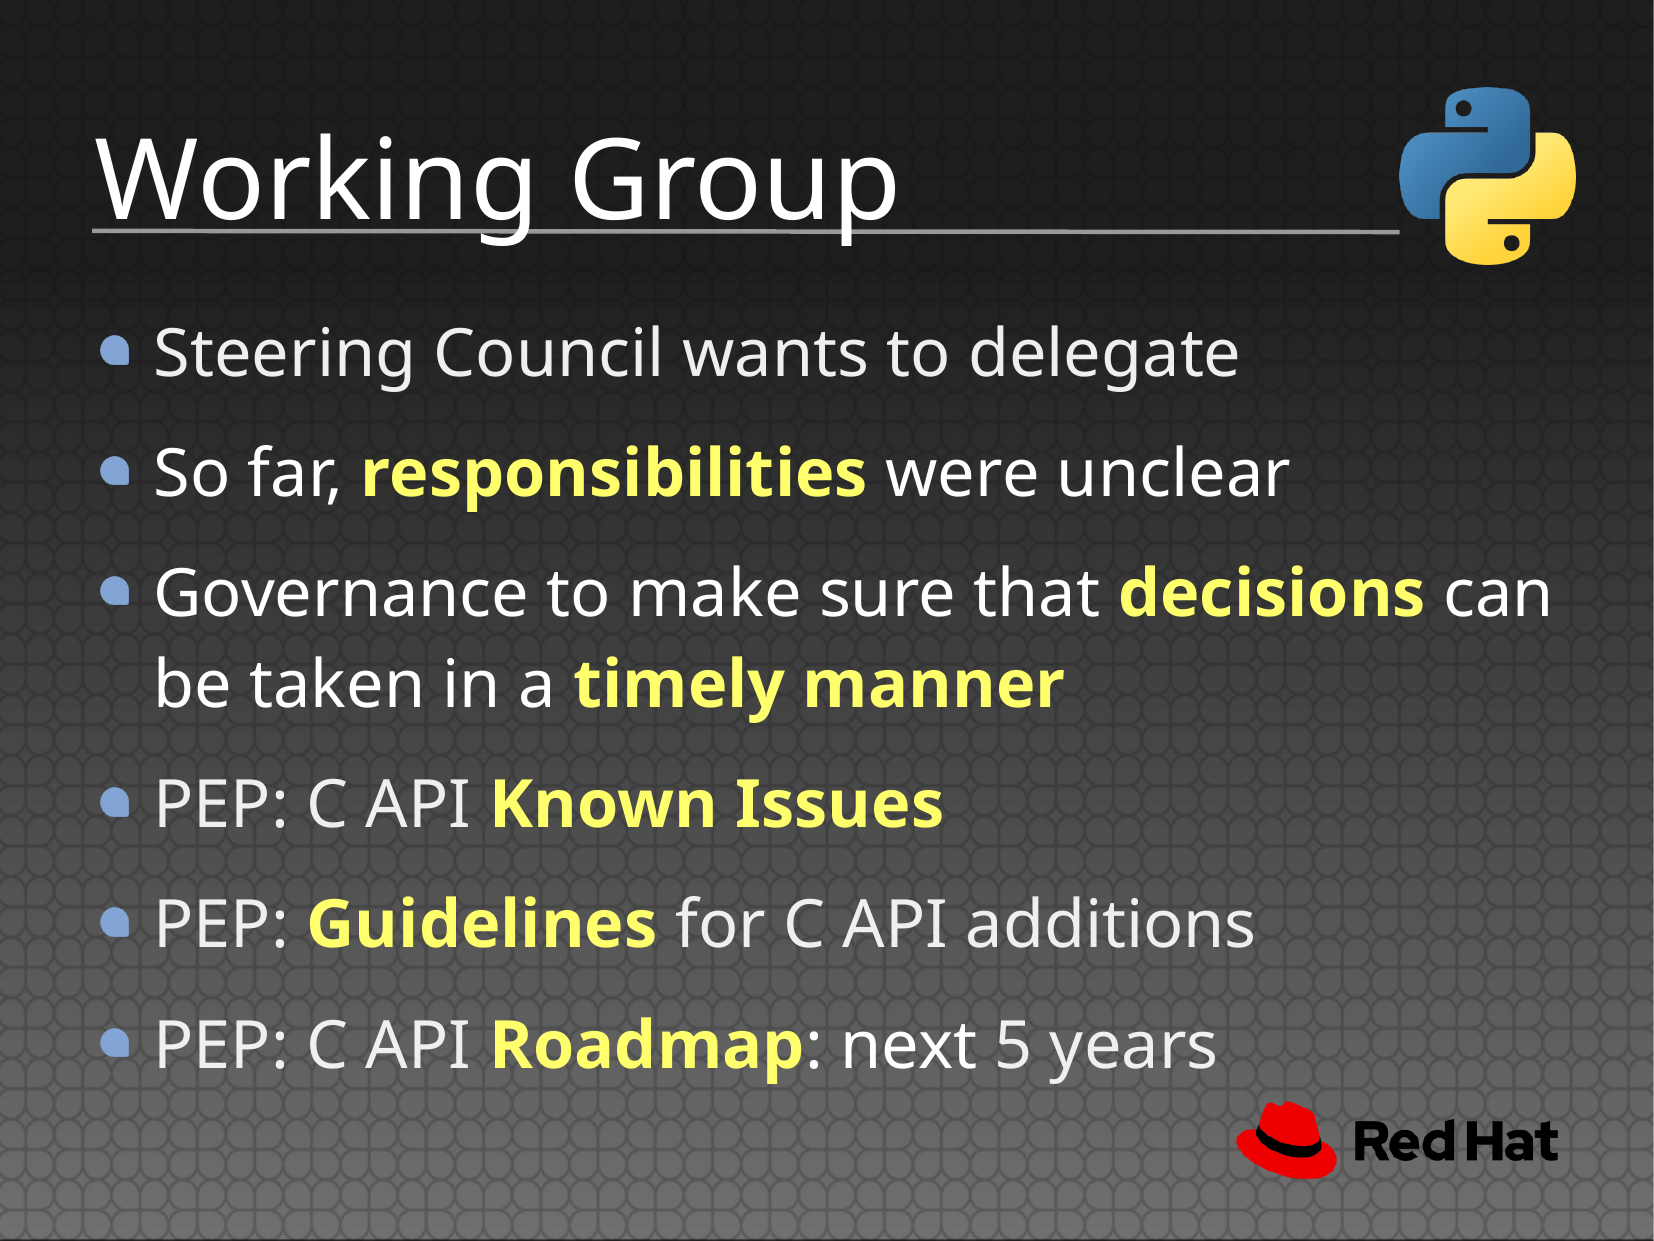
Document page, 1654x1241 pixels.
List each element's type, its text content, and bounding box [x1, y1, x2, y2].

picture [0, 0, 1654, 1241]
list Steering Council wants to delegate So far, responsibilities were unclear Governance to make sure that decisions can be taken in a timely manner PEP: C API Known Issues PEP: Guidelines for C API additions PEP: C API Roadmap: next 5 years [82, 304, 1571, 1045]
title Working Group [94, 100, 1426, 251]
